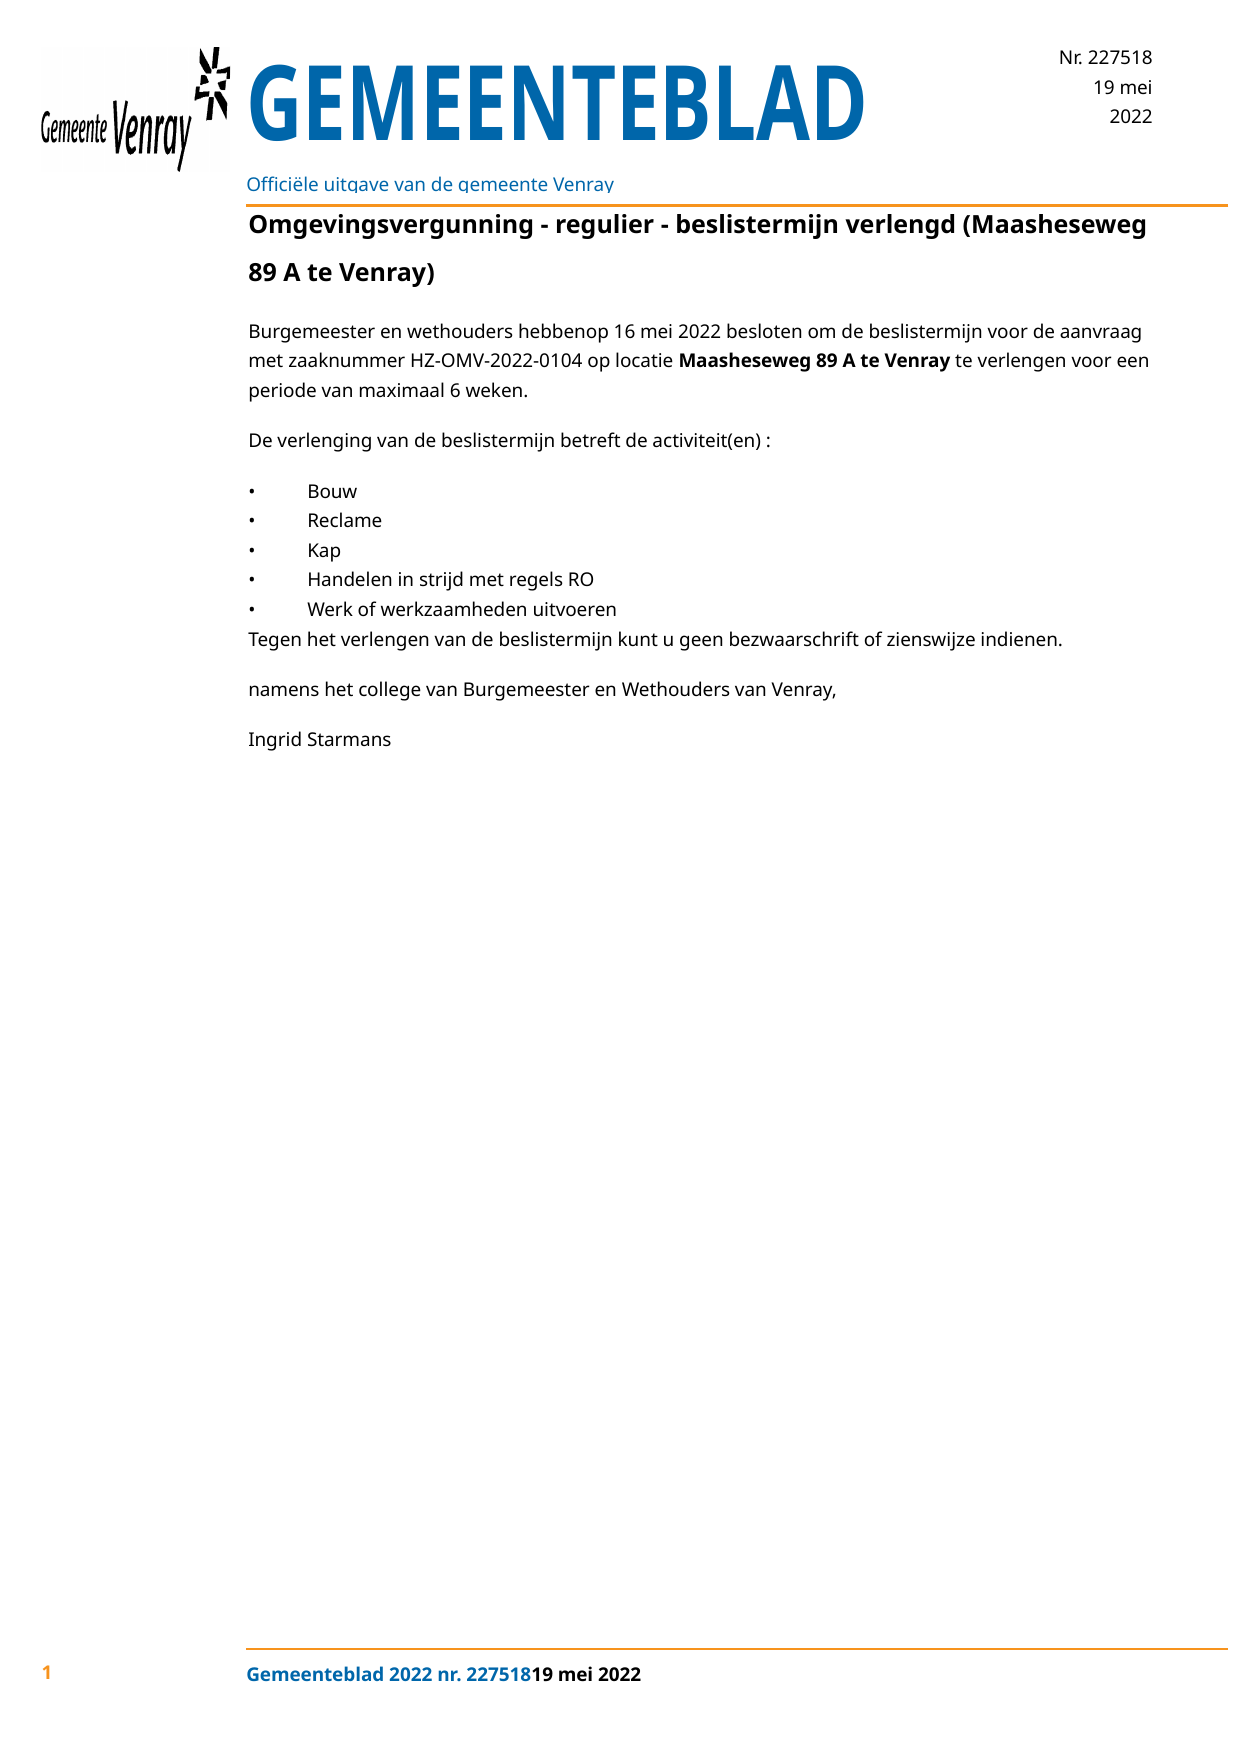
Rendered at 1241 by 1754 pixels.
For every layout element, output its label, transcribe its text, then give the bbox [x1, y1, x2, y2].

list Kap [248, 537, 1152, 563]
list Bouw [248, 478, 1152, 504]
text Tegen het verlengen van de beslistermijn kunt u geen bezwaarschrift of zienswijze indienen. [248, 626, 1152, 652]
text Burgemeester en wethouders hebbenop 16 mei 2022 besloten om de beslistermijn voor de aanvraag met zaaknummer HZ-OMV-2022-0104 op locatie Maasheseweg 89 A te Venray te verlengen voor een periode van maximaal 6 weken. [248, 318, 1152, 403]
picture [41, 47, 231, 172]
list Reclame [248, 507, 1152, 533]
text De verlenging van de beslistermijn betreft de activiteit(en) : [248, 427, 1152, 453]
text Omgevingsvergunning - regulier - beslistermijn verlengd (Maasheseweg 89 A te Venray) [248, 207, 1152, 288]
list Werk of werkzaamheden uitvoeren [248, 596, 1152, 622]
text Ingrid Starmans [248, 727, 1152, 752]
list Handelen in strijd met regels RO [248, 567, 1152, 592]
text namens het college van Burgemeester en Wethouders van Venray, [248, 676, 1152, 702]
